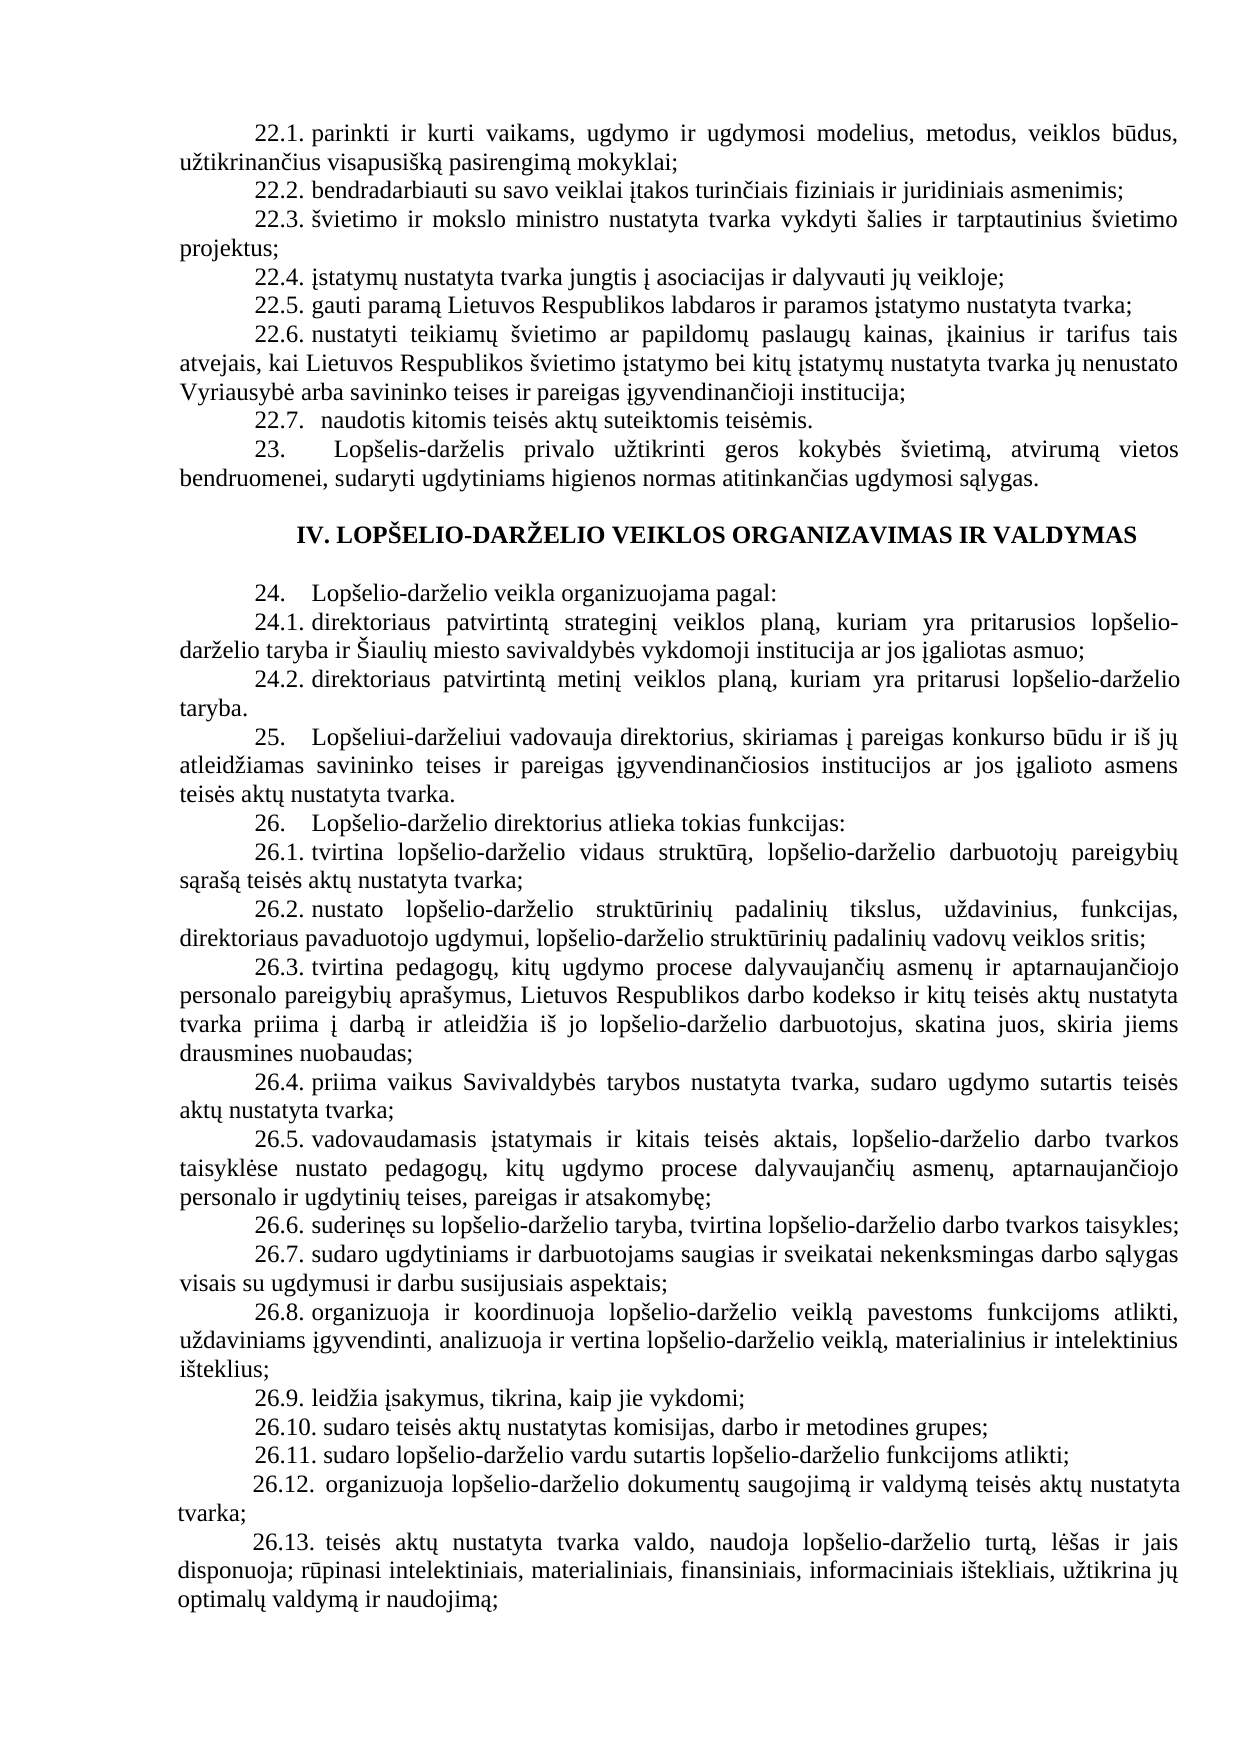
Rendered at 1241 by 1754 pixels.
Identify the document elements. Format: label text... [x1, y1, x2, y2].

text 26.7. sudaro ugdytiniams ir darbuotojams saugias ir sveikatai nekenksmingas darbo sąlygas visais su ugdymusi ir darbu susijusiais aspektais; [179, 1239, 1179, 1297]
text 24.2. direktoriaus patvirtintą metinį veiklos planą, kuriam yra pritarusi lopšelio-darželio taryba. [179, 664, 1181, 722]
text 26.10. sudaro teisės aktų nustatytas komisijas, darbo ir metodines grupes; [179, 1412, 1181, 1441]
text 22.5. gauti paramą Lietuvos Respublikos labdaros ir paramos įstatymo nustatyta tvarka; [179, 291, 1181, 319]
text 26.3. tvirtina pedagogų, kitų ugdymo procese dalyvaujančių asmenų ir aptarnaujančiojo personalo pareigybių aprašymus, Lietuvos Respublikos darbo kodekso ir kitų teisės aktų nustatyta tvarka priima į darbą ir atleidžia iš jo lopšelio-darželio darbuotojus, skatina juos, skiria jiems drausmines nuobaudas; [179, 952, 1179, 1067]
text 22.7. naudotis kitomis teisės aktų suteiktomis teisėmis. [179, 406, 1181, 434]
text 22.6. nustatyti teikiamų švietimo ar papildomų paslaugų kainas, įkainius ir tarifus tais atvejais, kai Lietuvos Respublikos švietimo įstatymo bei kitų įstatymų nustatyta tvarka jų nenustato Vyriausybė arba savininko teises ir pareigas įgyvendinančioji institucija; [179, 319, 1179, 406]
text 26.2. nustato lopšelio-darželio struktūrinių padalinių tikslus, uždavinius, funkcijas, direktoriaus pavaduotojo ugdymui, lopšelio-darželio struktūrinių padalinių vadovų veiklos sritis; [179, 894, 1179, 952]
text 26.8. organizuoja ir koordinuoja lopšelio-darželio veiklą pavestoms funkcijoms atlikti, uždaviniams įgyvendinti, analizuoja ir vertina lopšelio-darželio veiklą, materialinius ir intelektinius išteklius; [179, 1297, 1179, 1383]
text 24.1. direktoriaus patvirtintą strateginį veiklos planą, kuriam yra pritarusios lopšelio- darželio taryba ir Šiaulių miesto savivaldybės vykdomoji institucija ar jos įgaliotas asmuo; [179, 607, 1179, 664]
text 26. Lopšelio-darželio direktorius atlieka tokias funkcijas: [179, 808, 1181, 837]
text 22.3. švietimo ir mokslo ministro nustatyta tvarka vykdyti šalies ir tarptautinius švietimo projektus; [179, 204, 1179, 262]
text 26.12. organizuoja lopšelio-darželio dokumentų saugojimą ir valdymą teisės aktų nustatyta tvarka; [177, 1469, 1181, 1527]
text 26.11. sudaro lopšelio-darželio vardu sutartis lopšelio-darželio funkcijoms atlikti; [179, 1441, 1181, 1469]
text 26.4. priima vaikus Savivaldybės tarybos nustatyta tvarka, sudaro ugdymo sutartis teisės aktų nustatyta tvarka; [179, 1067, 1179, 1124]
text 25. Lopšeliui-darželiui vadovauja direktorius, skiriamas į pareigas konkurso būdu ir iš jų atleidžiamas savininko teises ir pareigas įgyvendinančiosios institucijos ar jos įgalioto asmens teisės aktų nustatyta tvarka. [179, 722, 1179, 808]
text 26.6. suderinęs su lopšelio-darželio taryba, tvirtina lopšelio-darželio darbo tvarkos taisykles; [179, 1211, 1181, 1239]
text 26.9. leidžia įsakymus, tikrina, kaip jie vykdomi; [179, 1383, 1181, 1412]
text 26.1. tvirtina lopšelio-darželio vidaus struktūrą, lopšelio-darželio darbuotojų pareigybių sąrašą teisės aktų nustatyta tvarka; [179, 837, 1179, 894]
text 22.4. įstatymų nustatyta tvarka jungtis į asociacijas ir dalyvauti jų veikloje; [179, 262, 1181, 291]
text 23. Lopšelis-darželis privalo užtikrinti geros kokybės švietimą, atvirumą vietos bendruomenei, sudaryti ugdytiniams higienos normas atitinkančias ugdymosi sąlygas. [179, 434, 1179, 492]
text 26.5. vadovaudamasis įstatymais ir kitais teisės aktais, lopšelio-darželio darbo tvarkos taisyklėse nustato pedagogų, kitų ugdymo procese dalyvaujančių asmenų, aptarnaujančiojo personalo ir ugdytinių teises, pareigas ir atsakomybę; [179, 1124, 1179, 1211]
text 24. Lopšelio-darželio veikla organizuojama pagal: [179, 578, 1181, 607]
text 22.1. parinkti ir kurti vaikams, ugdymo ir ugdymosi modelius, metodus, veiklos būdus, užtikrinančius visapusišką pasirengimą mokyklai; [179, 118, 1179, 176]
text 22.2. bendradarbiauti su savo veiklai įtakos turinčiais fiziniais ir juridiniais asmenimis; [179, 176, 1181, 204]
text IV. LOPŠELIO-DARŽELIO VEIKLOS ORGANIZAVIMAS IR VALDYMAS [179, 521, 1179, 549]
text 26.13. teisės aktų nustatyta tvarka valdo, naudoja lopšelio-darželio turtą, lėšas ir jais disponuoja; rūpinasi intelektiniais, materialiniais, finansiniais, informaciniais ištekliais, užtikrina jų optimalų valdymą ir naudojimą; [177, 1527, 1179, 1613]
